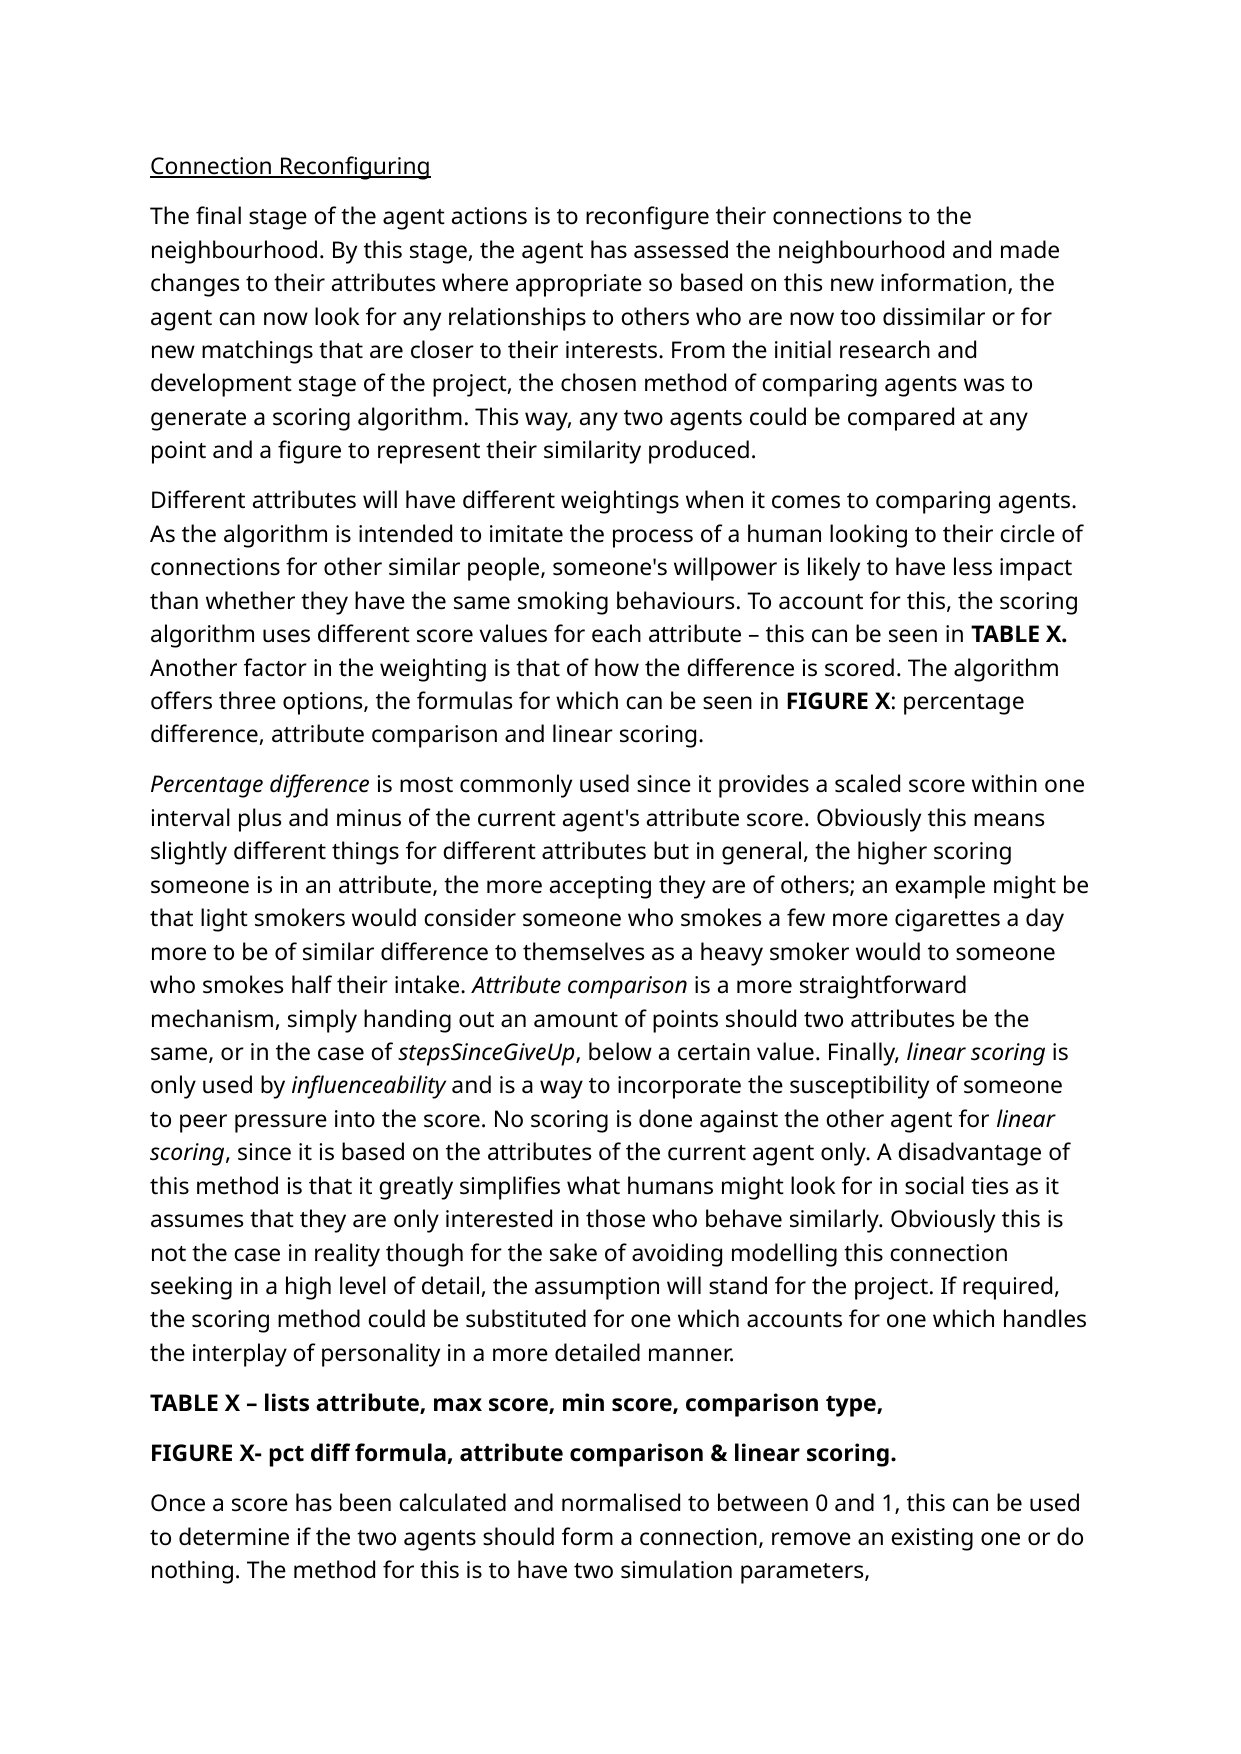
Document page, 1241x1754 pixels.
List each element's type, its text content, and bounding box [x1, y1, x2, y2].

text Connection Reconfiguring [150, 150, 1090, 181]
text TABLE X – lists attribute, max score, min score, comparison type, [150, 1387, 1090, 1418]
text Percentage difference is most commonly used since it provides a scaled score within one interval plus and minus of the current agent's attribute score. Obviously this means slightly different things for different attributes but in general, the higher scoring someone is in an attribute, the more accepting they are of others; an example might be that light smokers would consider someone who smokes a few more cigarettes a day more to be of similar difference to themselves as a heavy smoker would to someone who smokes half their intake. Attribute comparison is a more straightforward mechanism, simply handing out an amount of points should two attributes be the same, or in the case of stepsSinceGiveUp, below a certain value. Finally, linear scoring is only used by influenceability and is a way to incorporate the susceptibility of someone to peer pressure into the score. No scoring is done against the other agent for linear scoring, since it is based on the attributes of the current agent only. A disadvantage of this method is that it greatly simplifies what humans might look for in social ties as it assumes that they are only interested in those who behave similarly. Obviously this is not the case in reality though for the sake of avoiding modelling this connection seeking in a high level of detail, the assumption will stand for the project. If required, the scoring method could be substituted for one which accounts for one which handles the interplay of personality in a more detailed manner. [150, 768, 1090, 1368]
text Different attributes will have different weightings when it comes to comparing agents. As the algorithm is intended to imitate the process of a human looking to their circle of connections for other similar people, someone's willpower is likely to have less impact than whether they have the same smoking behaviours. To account for this, the scoring algorithm uses different score values for each attribute – this can be seen in TABLE X. Another factor in the weighting is that of how the difference is scored. The algorithm offers three options, the formulas for which can be seen in FIGURE X: percentage difference, attribute comparison and linear scoring. [150, 484, 1090, 749]
text Once a score has been calculated and normalised to between 0 and 1, this can be used to determine if the two agents should form a connection, remove an existing one or do nothing. The method for this is to have two simulation parameters, [150, 1487, 1090, 1585]
text FIGURE X- pct diff formula, attribute comparison & linear scoring. [150, 1437, 1090, 1468]
text The final stage of the agent actions is to reconfigure their connections to the neighbourhood. By this stage, the agent has assessed the neighbourhood and made changes to their attributes where appropriate so based on this new information, the agent can now look for any relationships to others who are now too dissimilar or for new matchings that are closer to their interests. From the initial research and development stage of the project, the chosen method of comparing agents was to generate a scoring algorithm. This way, any two agents could be compared at any point and a figure to represent their similarity produced. [150, 200, 1090, 465]
